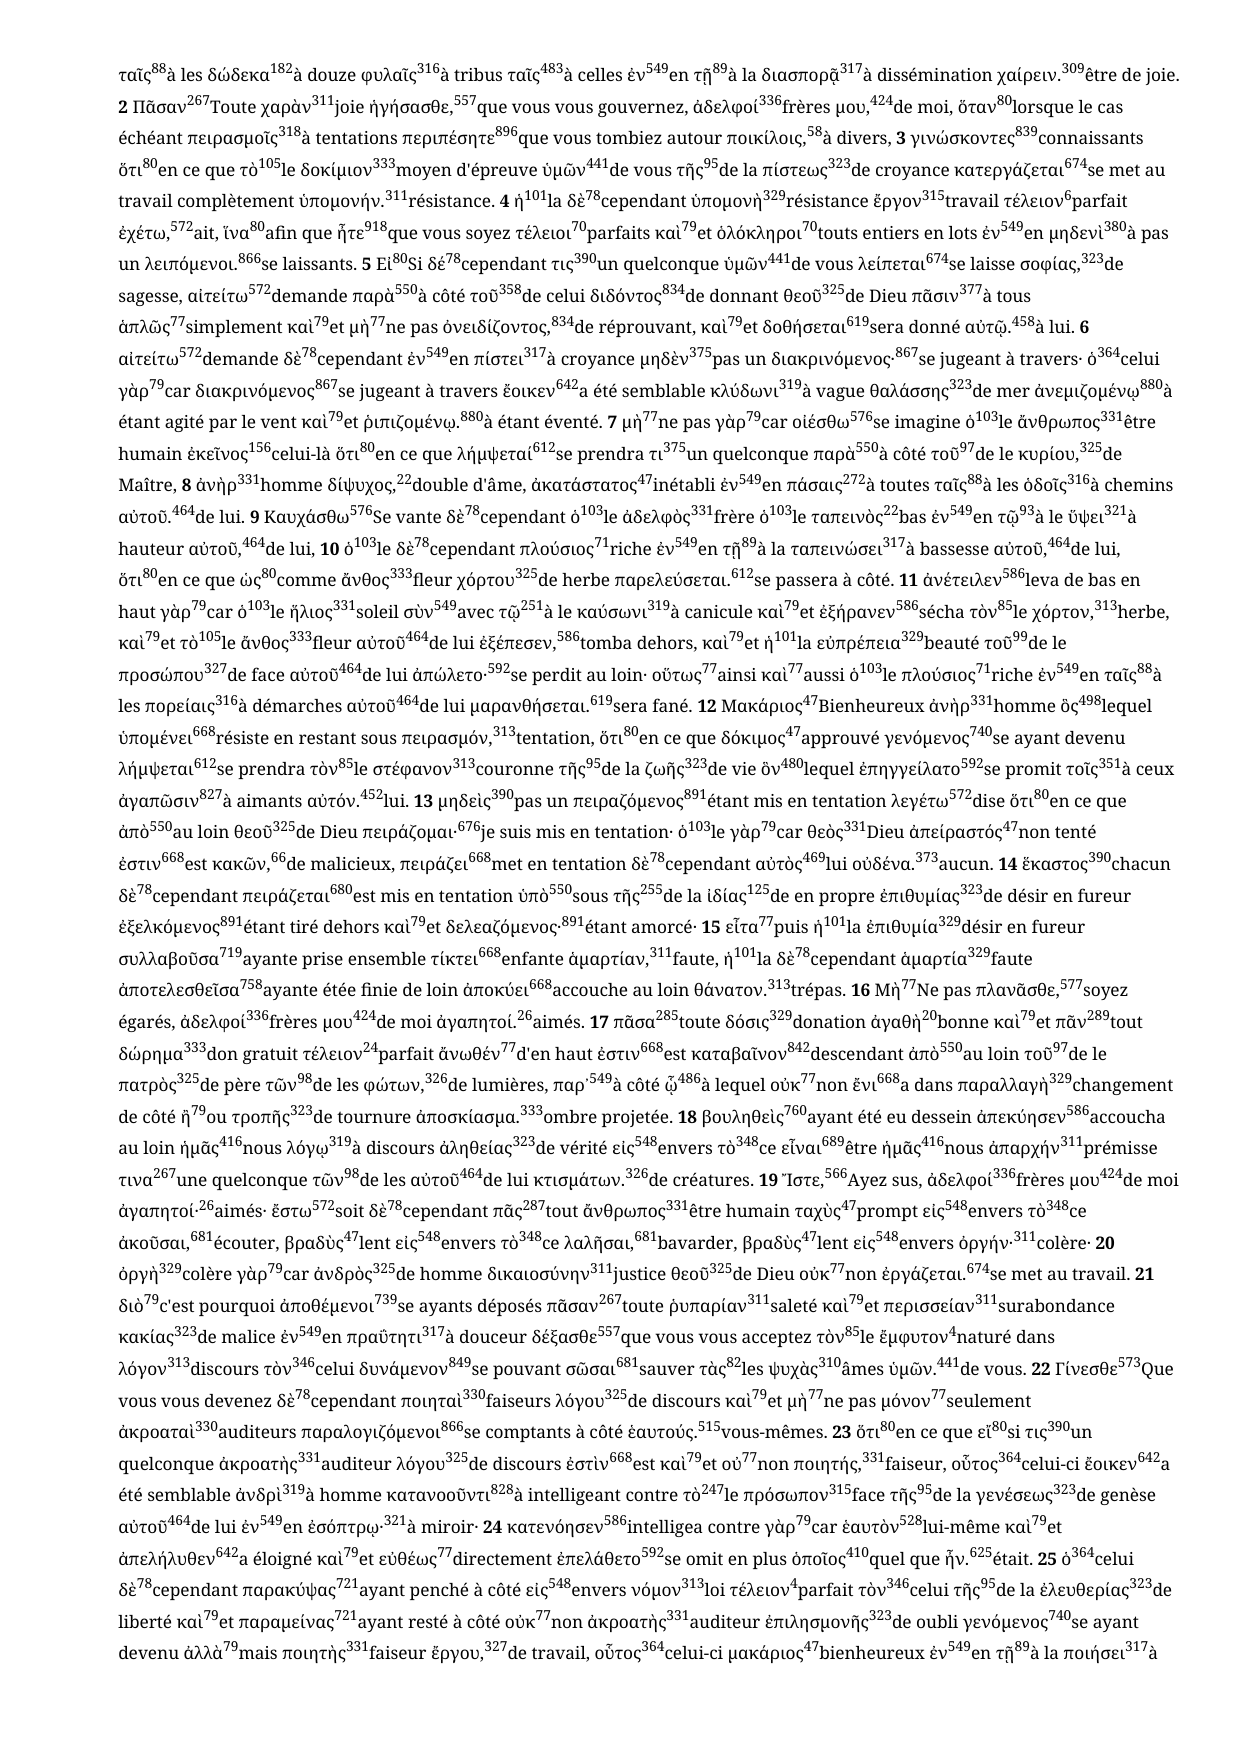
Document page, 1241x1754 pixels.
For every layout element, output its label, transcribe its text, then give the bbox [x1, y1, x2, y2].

text 1 Ἰάκωβος331Iakobos θεοῦ325de Dieu καὶ79et κυρίου325de Maître Ἰησοῦ325de Iésous Χριστοῦ325de Christ δοῦλος331mâle esclave ταῖς88à les δώδεκα182à douze φυλαῖς316à tribus ταῖς483à celles ἐν549en τῇ89à la διασπορᾷ317à dissémination χαίρειν.309être de joie. 2 Πᾶσαν267Toute χαρὰν311joie ἡγήσασθε,557que vous vous gouvernez, ἀδελφοί336frères μου,424de moi, ὅταν80lorsque le cas échéant πειρασμοῖς318à tentations περιπέσητε896que vous tombiez autour ποικίλοις,58à divers, 3 γινώσκοντες839connaissants ὅτι80en ce que τὸ105le δοκίμιον333moyen d'épreuve ὑμῶν441de vous τῆς95de la πίστεως323de croyance κατεργάζεται674se met au travail complètement ὑπομονήν.311résistance. 4 ἡ101la δὲ78cependant ὑπομονὴ329résistance ἔργον315travail τέλειον6parfait ἐχέτω,572ait, ἵνα80afin que ἦτε918que vous soyez τέλειοι70parfaits καὶ79et ὁλόκληροι70touts entiers en lots ἐν549en μηδενὶ380à pas un λειπόμενοι.866se laissants. 5 Εἰ80Si δέ78cependant τις390un quelconque ὑμῶν441de vous λείπεται674se laisse σοφίας,323de sagesse, αἰτείτω572demande παρὰ550à côté τοῦ358de celui διδόντος834de donnant θεοῦ325de Dieu πᾶσιν377à tous ἁπλῶς77simplement καὶ79et μὴ77ne pas ὀνειδίζοντος,834de réprouvant, καὶ79et δοθήσεται619sera donné αὐτῷ.458à lui. 6 αἰτείτω572demande δὲ78cependant ἐν549en πίστει317à croyance μηδὲν375pas un διακρινόμενος·867se jugeant à travers· ὁ364celui γὰρ79car διακρινόμενος867se jugeant à travers ἔοικεν642a été semblable κλύδωνι319à vague θαλάσσης323de mer ἀνεμιζομένῳ880à étant agité par le vent καὶ79et ῥιπιζομένῳ.880à étant éventé. 7 μὴ77ne pas γὰρ79car οἰέσθω576se imagine ὁ103le ἄνθρωπος331être humain ἐκεῖνος156celui-là ὅτι80en ce que λήμψεταί612se prendra τι375un quelconque παρὰ550à côté τοῦ97de le κυρίου,325de Maître, 8 ἀνὴρ331homme δίψυχος,22double d'âme, ἀκατάστατος47inétabli ἐν549en πάσαις272à toutes ταῖς88à les ὁδοῖς316à chemins αὐτοῦ.464de lui. 9 Καυχάσθω576Se vante δὲ78cependant ὁ103le ἀδελφὸς331frère ὁ103le ταπεινὸς22bas ἐν549en τῷ93à le ὕψει321à hauteur αὐτοῦ,464de lui, 10 ὁ103le δὲ78cependant πλούσιος71riche ἐν549en τῇ89à la ταπεινώσει317à bassesse αὐτοῦ,464de lui, ὅτι80en ce que ὡς80comme ἄνθος333fleur χόρτου325de herbe παρελεύσεται.612se passera à côté. 11 ἀνέτειλεν586leva de bas en haut γὰρ79car ὁ103le ἥλιος331soleil σὺν549avec τῷ251à le καύσωνι319à canicule καὶ79et ἐξήρανεν586sécha τὸν85le χόρτον,313herbe, καὶ79et τὸ105le ἄνθος333fleur αὐτοῦ464de lui ἐξέπεσεν,586tomba dehors, καὶ79et ἡ101la εὐπρέπεια329beauté τοῦ99de le προσώπου327de face αὐτοῦ464de lui ἀπώλετο·592se perdit au loin· οὕτως77ainsi καὶ77aussi ὁ103le πλούσιος71riche ἐν549en ταῖς88à les πορείαις316à démarches αὐτοῦ464de lui μαρανθήσεται.619sera fané. 12 Μακάριος47Bienheureux ἀνὴρ331homme ὃς498lequel ὑπομένει668résiste en restant sous πειρασμόν,313tentation, ὅτι80en ce que δόκιμος47approuvé γενόμενος740se ayant devenu λήμψεται612se prendra τὸν85le στέφανον313couronne τῆς95de la ζωῆς323de vie ὃν480lequel ἐπηγγείλατο592se promit τοῖς351à ceux ἀγαπῶσιν827à aimants αὐτόν.452lui. 13 μηδεὶς390pas un πειραζόμενος891étant mis en tentation λεγέτω572dise ὅτι80en ce que ἀπὸ550au loin θεοῦ325de Dieu πειράζομαι·676je suis mis en tentation· ὁ103le γὰρ79car θεὸς331Dieu ἀπείραστός47non tenté ἐστιν668est κακῶν,66de malicieux, πειράζει668met en tentation δὲ78cependant αὐτὸς469lui οὐδένα.373aucun. 14 ἕκαστος390chacun δὲ78cependant πειράζεται680est mis en tentation ὑπὸ550sous τῆς255de la ἰδίας125de en propre ἐπιθυμίας323de désir en fureur ἐξελκόμενος891étant tiré dehors καὶ79et δελεαζόμενος·891étant amorcé· 15 εἶτα77puis ἡ101la ἐπιθυμία329désir en fureur συλλαβοῦσα719ayante prise ensemble τίκτει668enfante ἁμαρτίαν,311faute, ἡ101la δὲ78cependant ἁμαρτία329faute ἀποτελεσθεῖσα758ayante étée finie de loin ἀποκύει668accouche au loin θάνατον.313trépas. 16 Μὴ77Ne pas πλανᾶσθε,577soyez égarés, ἀδελφοί336frères μου424de moi ἀγαπητοί.26aimés. 17 πᾶσα285toute δόσις329donation ἀγαθὴ20bonne καὶ79et πᾶν289tout δώρημα333don gratuit τέλειον24parfait ἄνωθέν77d'en haut ἐστιν668est καταβαῖνον842descendant ἀπὸ550au loin τοῦ97de le πατρὸς325de père τῶν98de les φώτων,326de lumières, παρ᾽549à côté ᾧ486à lequel οὐκ77non ἔνι668a dans παραλλαγὴ329changement de côté ἢ79ou τροπῆς323de tournure ἀποσκίασμα.333ombre projetée. 18 βουληθεὶς760ayant été eu dessein ἀπεκύησεν586accoucha au loin ἡμᾶς416nous λόγῳ319à discours ἀληθείας323de vérité εἰς548envers τὸ348ce εἶναι689être ἡμᾶς416nous ἀπαρχήν311prémisse τινα267une quelconque τῶν98de les αὐτοῦ464de lui κτισμάτων.326de créatures. 19 Ἴστε,566Ayez sus, ἀδελφοί336frères μου424de moi ἀγαπητοί·26aimés· ἔστω572soit δὲ78cependant πᾶς287tout ἄνθρωπος331être humain ταχὺς47prompt εἰς548envers τὸ348ce ἀκοῦσαι,681écouter, βραδὺς47lent εἰς548envers τὸ348ce λαλῆσαι,681bavarder, βραδὺς47lent εἰς548envers ὀργήν·311colère· 20 ὀργὴ329colère γὰρ79car ἀνδρὸς325de homme δικαιοσύνην311justice θεοῦ325de Dieu οὐκ77non ἐργάζεται.674se met au travail. 21 διὸ79c'est pourquoi ἀποθέμενοι739se ayants déposés πᾶσαν267toute ῥυπαρίαν311saleté καὶ79et περισσείαν311surabondance κακίας323de malice ἐν549en πραΰτητι317à douceur δέξασθε557que vous vous acceptez τὸν85le ἔμφυτον4naturé dans λόγον313discours τὸν346celui δυνάμενον849se pouvant σῶσαι681sauver τὰς82les ψυχὰς310âmes ὑμῶν.441de vous. 22 Γίνεσθε573Que vous vous devenez δὲ78cependant ποιηταὶ330faiseurs λόγου325de discours καὶ79et μὴ77ne pas μόνον77seulement ἀκροαταὶ330auditeurs παραλογιζόμενοι866se comptants à côté ἑαυτούς.515vous-mêmes. 23 ὅτι80en ce que εἴ80si τις390un quelconque ἀκροατὴς331auditeur λόγου325de discours ἐστὶν668est καὶ79et οὐ77non ποιητής,331faiseur, οὗτος364celui-ci ἔοικεν642a été semblable ἀνδρὶ319à homme κατανοοῦντι828à intelligeant contre τὸ247le πρόσωπον315face τῆς95de la γενέσεως323de genèse αὐτοῦ464de lui ἐν549en ἐσόπτρῳ·321à miroir· 24 κατενόησεν586intelligea contre γὰρ79car ἑαυτὸν528lui-même καὶ79et ἀπελήλυθεν642a éloigné καὶ79et εὐθέως77directement ἐπελάθετο592se omit en plus ὁποῖος410quel que ἦν.625était. 25 ὁ364celui δὲ78cependant παρακύψας721ayant penché à côté εἰς548envers νόμον313loi τέλειον4parfait τὸν346celui τῆς95de la ἐλευθερίας323de liberté καὶ79et παραμείνας721ayant resté à côté οὐκ77non ἀκροατὴς331auditeur ἐπιλησμονῆς323de oubli γενόμενος740se ayant devenu ἀλλὰ79mais ποιητὴς331faiseur ἔργου,327de travail, οὗτος364celui-ci μακάριος47bienheureux ἐν549en τῇ89à la ποιήσει317à faisance αὐτοῦ464de lui ἔσται.612se sera. 26 Εἴ80Si τις390un quelconque δοκεῖ668estime θρησκὸς47religieux εἶναι689être μὴ79ne pas χαλιναγωγῶν840menant avec frein γλῶσσαν311langue αὐτοῦ464de lui ἀλλ᾽79mais ἀπατῶν840appâtant καρδίαν311coeur αὐτοῦ,464de lui, τούτου358de celui-ci μάταιος45vaine ἡ261la θρησκεία.329religion. 27 θρησκεία329religion καθαρὰ20pure καὶ79et ἀμίαντος20sans souillure παρὰ549à côté τῷ251à le θεῷ319à Dieu καὶ79et πατρὶ319à père αὕτη362celle-ci ἐστίν,668est, ἐπισκέπτεσθαι690se rendre supervision ὀρφανοὺς52orphelins καὶ79et χήρας310veuves ἐν549en τῇ89à la θλίψει317à oppression αὐτῶν,463de eux, ἄσπιλον53sans tache ἑαυτὸν528lui-même τηρεῖν689garder ἀπὸ550au loin τοῦ97de le κόσμου.325de monde. [118, 59, 1181, 1665]
